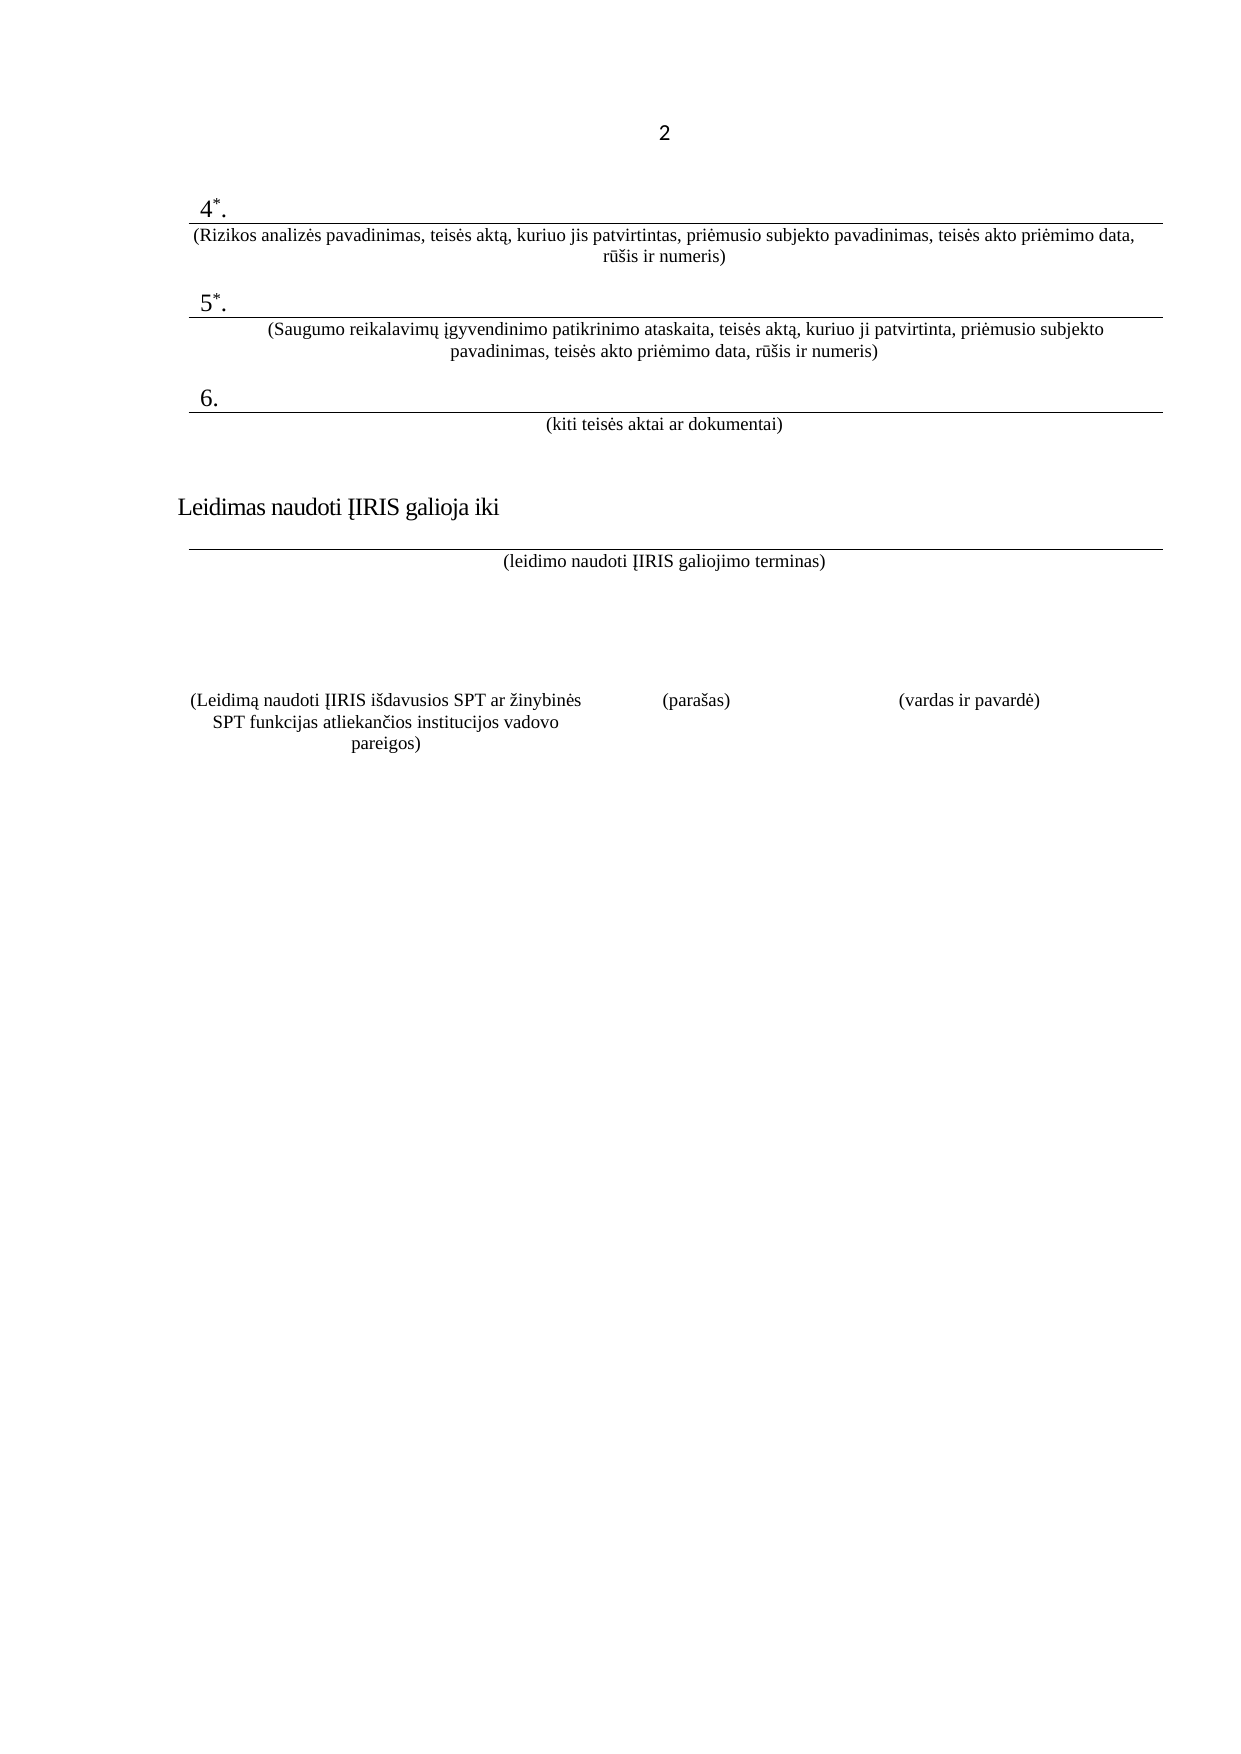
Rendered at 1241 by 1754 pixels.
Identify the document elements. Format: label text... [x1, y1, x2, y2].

table_cell (parašas) [624, 689, 768, 782]
table_header [624, 631, 768, 688]
text (leidimo naudoti ĮIRIS galiojimo terminas) [177, 550, 1152, 572]
table_cell [769, 689, 798, 782]
text (Rizikos analizės pavadinimas, teisės aktą, kuriuo jis patvirtintas, priėmusio subjekto pavadinimas, teisės akto priėmimo data, rūšis ir numeris) [177, 224, 1152, 267]
table_header 5*. [189, 289, 1163, 317]
table_header [178, 631, 594, 688]
table_header [799, 631, 1141, 688]
text (Saugumo reikalavimų įgyvendinimo patikrinimo ataskaita, teisės aktą, kuriuo ji patvirtinta, priėmusio subjekto pavadinimas, teisės akto priėmimo data, rūšis ir numeris) [177, 318, 1152, 361]
text (kiti teisės aktai ar dokumentai) [177, 413, 1152, 434]
table_cell [595, 689, 623, 782]
table_header [189, 521, 1163, 549]
table_header [595, 631, 623, 688]
table_header 4*. [189, 194, 1163, 223]
table_header 6. [189, 383, 1163, 412]
table_cell (Leidimą naudoti ĮIRIS išdavusios SPT ar žinybinės SPT funkcijas atliekančios institucijos vadovo pareigos) [178, 689, 594, 782]
table_header [769, 631, 798, 688]
table_cell (vardas ir pavardė) [799, 689, 1141, 782]
text Leidimas naudoti ĮIRIS galioja iki [177, 492, 1152, 521]
